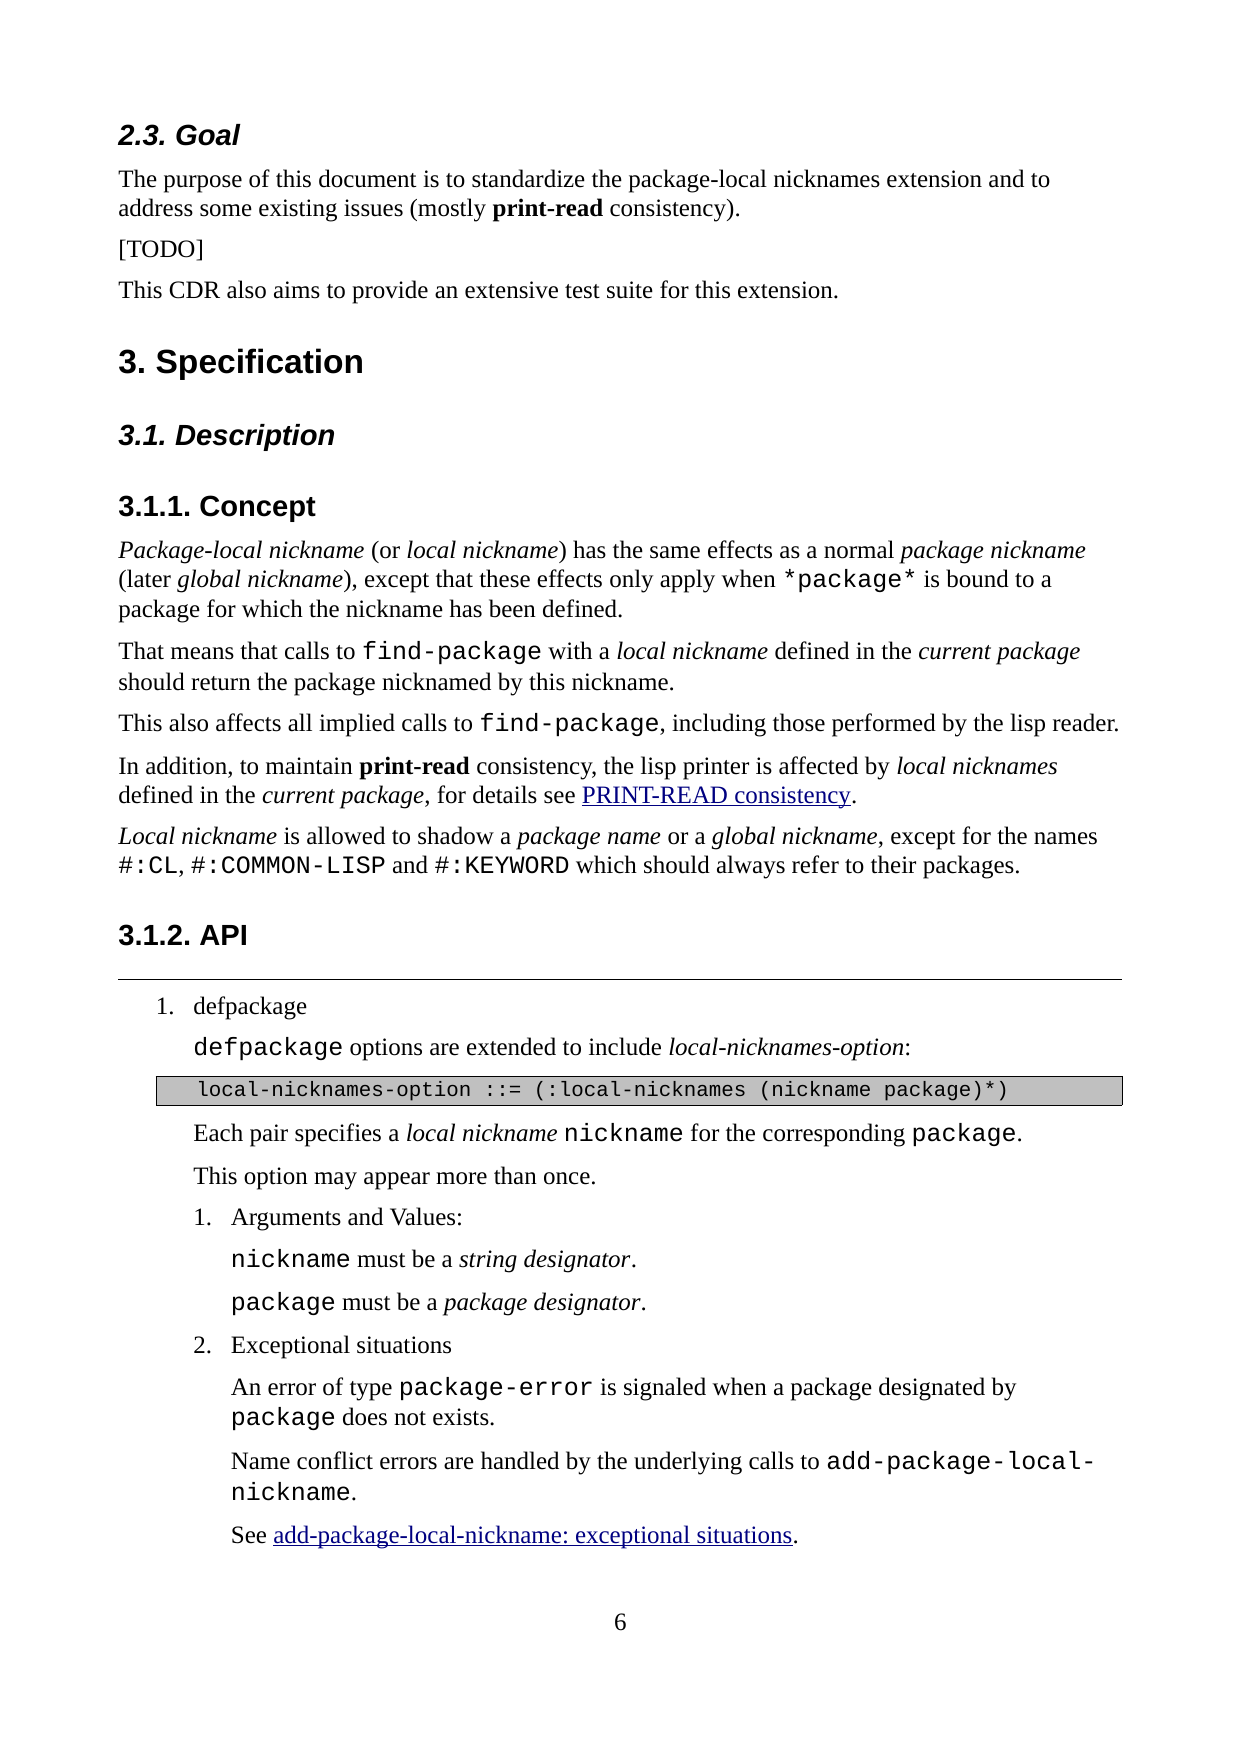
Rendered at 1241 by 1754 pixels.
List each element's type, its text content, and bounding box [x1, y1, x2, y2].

list nickname must be a string designator. [193, 1244, 1122, 1274]
text That means that calls to find-package with a local nickname defined in the current package should return the package nicknamed by this nickname. [118, 636, 1122, 695]
subtitle Description [118, 418, 1122, 451]
list defpackage [156, 991, 1122, 1020]
list Each pair specifies a local nickname nickname for the corresponding package. [156, 1118, 1122, 1149]
subtitle Concept [118, 489, 1122, 522]
text In addition, to maintain print-read consistency, the lisp printer is affected by local nicknames defined in the current package, for details see PRINT-READ consistency. [118, 751, 1122, 809]
subtitle API [118, 918, 1122, 952]
text Package-local nickname (or local nickname) has the same effects as a normal package nickname (later global nickname), except that these effects only apply when *package* is bound to a package for which the nickname has been defined. [118, 535, 1122, 623]
text Local nickname is allowed to shadow a package name or a global nickname, except for the names #:CL, #:COMMON-LISP and #:KEYWORD which should always refer to their packages. [118, 821, 1122, 881]
subtitle Specification [118, 342, 1122, 380]
list local-nicknames-option ::= (:local-nicknames (nickname package)*) [157, 1077, 1122, 1105]
text The purpose of this document is to standardize the package-local nicknames extension and to address some existing issues (mostly print-read consistency). [118, 164, 1122, 222]
subtitle Goal [118, 118, 1122, 152]
text [TODO] [118, 234, 1122, 263]
text This CDR also aims to provide an extensive test suite for this extension. [118, 275, 1122, 304]
list Exceptional situations [193, 1330, 1122, 1359]
list package must be a package designator. [193, 1287, 1122, 1318]
list Arguments and Values: [193, 1202, 1122, 1231]
list Name conflict errors are handled by the underlying calls to add-package-local-nickname. [193, 1446, 1122, 1507]
list This option may appear more than once. [156, 1161, 1122, 1190]
text This also affects all implied calls to find-package, including those performed by the lisp reader. [118, 708, 1122, 739]
list See add-package-local-nickname: exceptional situations. [193, 1520, 1122, 1549]
list An error of type package-error is signaled when a package designated by package does not exists. [193, 1372, 1122, 1433]
list defpackage options are extended to include local-nicknames-option: [156, 1032, 1122, 1063]
